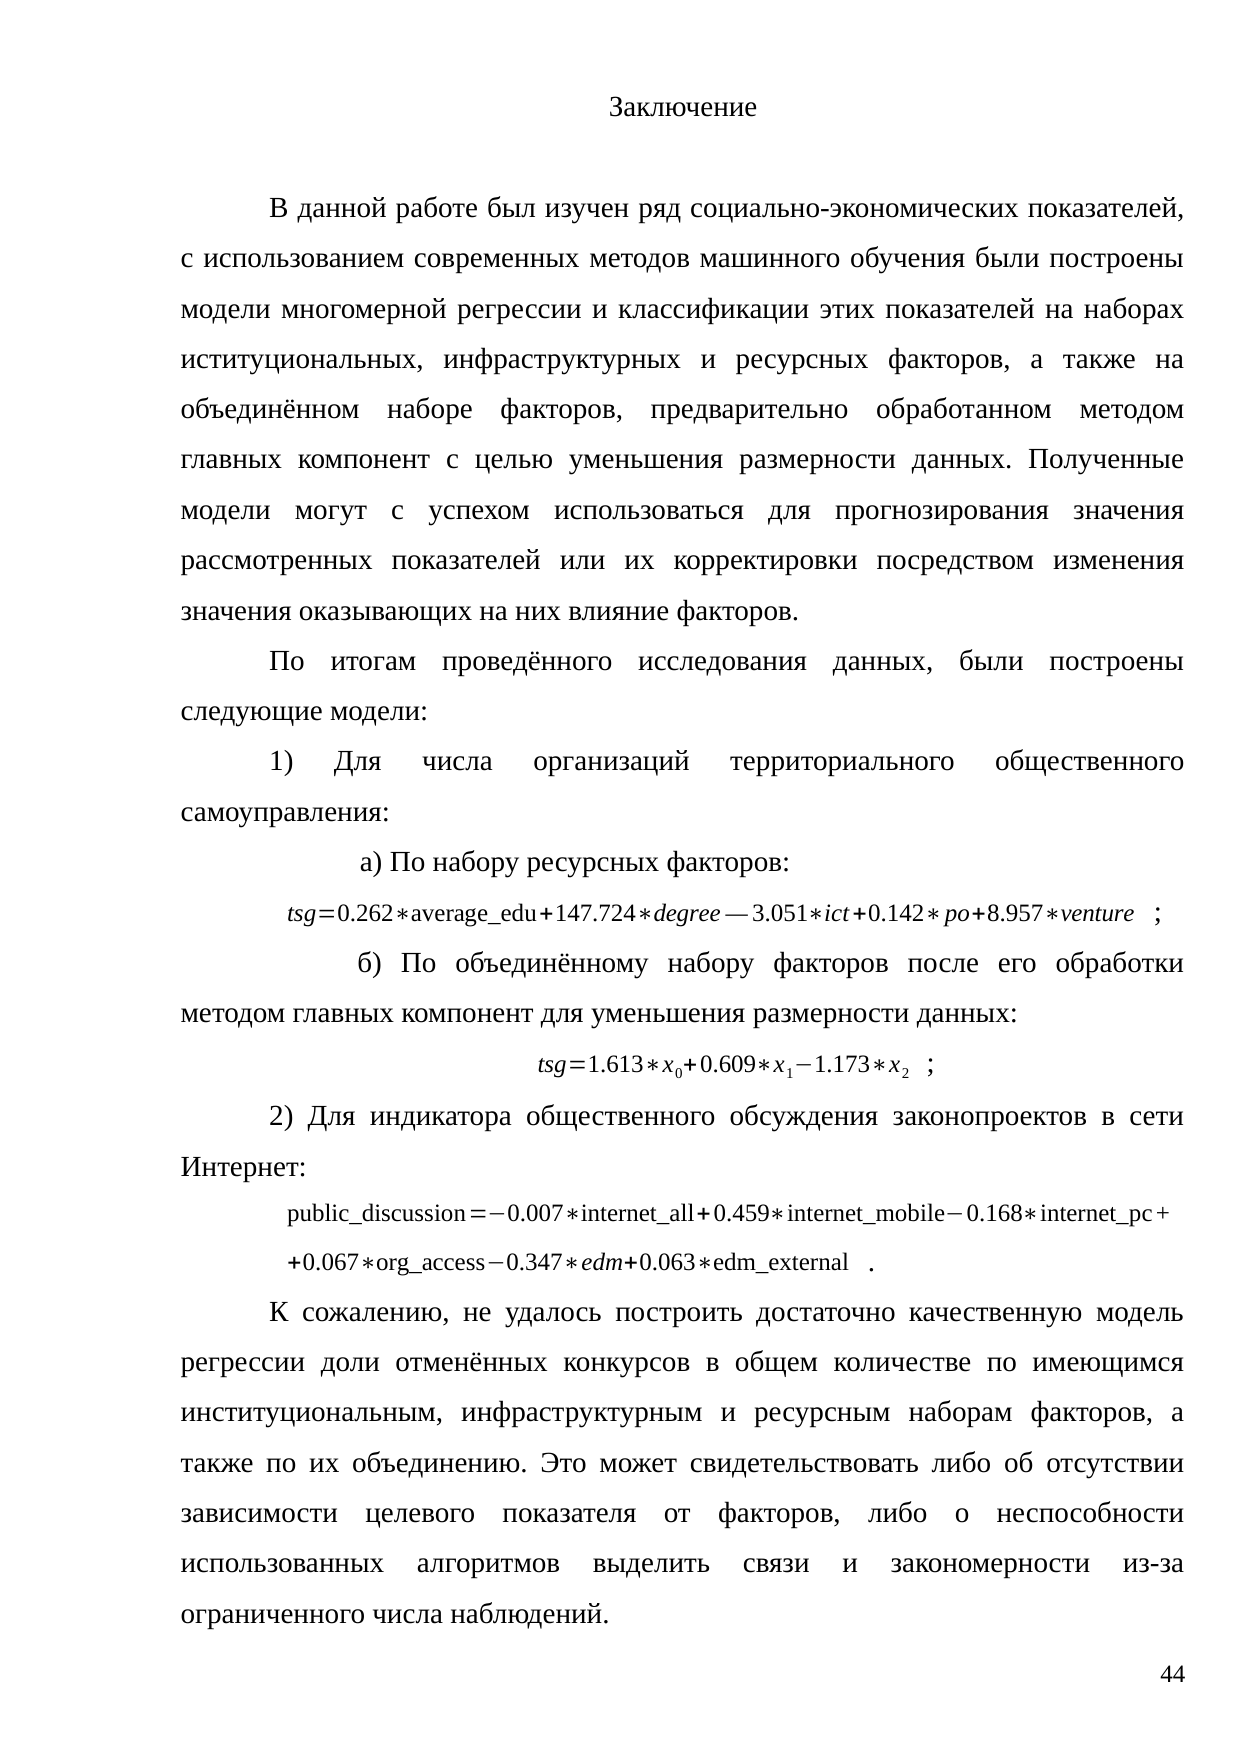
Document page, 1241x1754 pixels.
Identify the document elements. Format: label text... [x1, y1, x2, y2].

text По итогам проведённого исследования данных, были построены следующие модели: [180, 643, 1185, 727]
text 1) Для числа организаций территориального общественного самоуправления: [180, 743, 1185, 827]
text . [180, 1244, 1185, 1277]
text а) По набору ресурсных факторов: [180, 844, 1185, 878]
text б) По объединённому набору факторов после его обработки методом главных компонент для уменьшения размерности данных: [180, 945, 1185, 1029]
text Заключение [180, 89, 1185, 123]
text К сожалению, не удалось построить достаточно качественную модель регрессии доли отменённых конкурсов в общем количестве по имеющимся институциональным, инфраструктурным и ресурсным наборам факторов, а также по их объединению. Это может свидетельствовать либо об отсутствии зависимости целевого показателя от факторов, либо о неспособности использованных алгоритмов выделить связи и закономерности из-за ограниченного числа наблюдений. [180, 1294, 1185, 1629]
text 2) Для индикатора общественного обсуждения законопроектов в сети Интернет: [180, 1098, 1185, 1182]
text ; [180, 894, 1185, 928]
text ; [180, 1045, 1185, 1082]
text В данной работе был изучен ряд социально-экономических показателей, с использованием современных методов машинного обучения были построены модели многомерной регрессии и классификации этих показателей на наборах иституциональных, инфраструктурных и ресурсных факторов, а также на объединённом наборе факторов, предварительно обработанном методом главных компонент с целью уменьшения размерности данных. Полученные модели могут с успехом использоваться для прогнозирования значения рассмотренных показателей или их корректировки посредством изменения значения оказывающих на них влияние факторов. [180, 190, 1185, 626]
